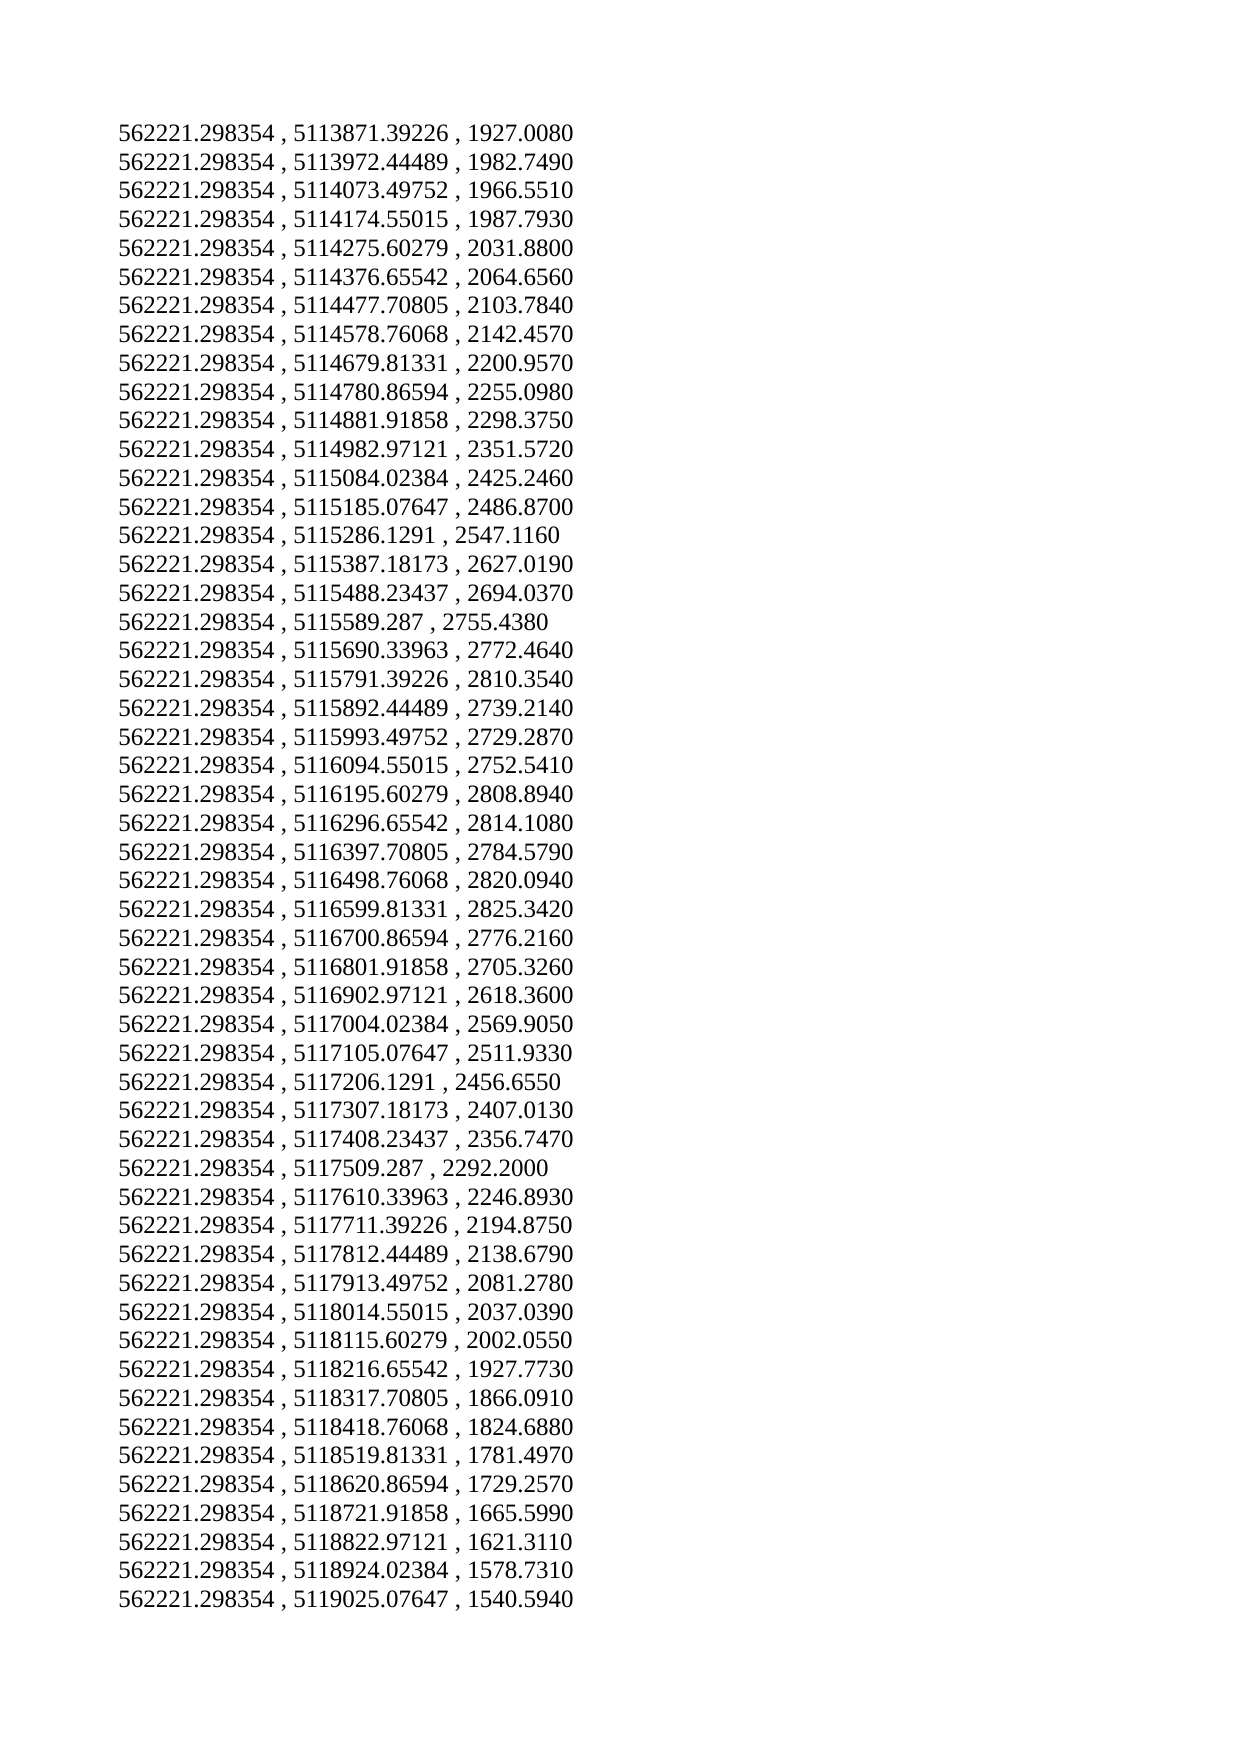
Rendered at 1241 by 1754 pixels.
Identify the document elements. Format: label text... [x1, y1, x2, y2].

text 562221.298354 , 5118721.91858 , 1665.5990 [118, 1498, 1122, 1527]
text 562221.298354 , 5115892.44489 , 2739.2140 [118, 693, 1122, 722]
text 562221.298354 , 5116801.91858 , 2705.3260 [118, 952, 1122, 981]
text 562221.298354 , 5116599.81331 , 2825.3420 [118, 894, 1122, 923]
text 562221.298354 , 5117913.49752 , 2081.2780 [118, 1268, 1122, 1297]
text 562221.298354 , 5114477.70805 , 2103.7840 [118, 291, 1122, 319]
text 562221.298354 , 5118924.02384 , 1578.7310 [118, 1556, 1122, 1584]
text 562221.298354 , 5115286.1291 , 2547.1160 [118, 521, 1122, 549]
text 562221.298354 , 5115488.23437 , 2694.0370 [118, 578, 1122, 607]
text 562221.298354 , 5114275.60279 , 2031.8800 [118, 233, 1122, 262]
text 562221.298354 , 5115791.39226 , 2810.3540 [118, 664, 1122, 693]
text 562221.298354 , 5114073.49752 , 1966.5510 [118, 176, 1122, 204]
text 562221.298354 , 5118014.55015 , 2037.0390 [118, 1297, 1122, 1326]
text 562221.298354 , 5117610.33963 , 2246.8930 [118, 1182, 1122, 1211]
text 562221.298354 , 5114679.81331 , 2200.9570 [118, 348, 1122, 377]
text 562221.298354 , 5118822.97121 , 1621.3110 [118, 1527, 1122, 1556]
text 562221.298354 , 5115387.18173 , 2627.0190 [118, 549, 1122, 578]
text 562221.298354 , 5114578.76068 , 2142.4570 [118, 319, 1122, 348]
text 562221.298354 , 5117509.287 , 2292.2000 [118, 1153, 1122, 1182]
text 562221.298354 , 5115690.33963 , 2772.4640 [118, 636, 1122, 664]
text 562221.298354 , 5117206.1291 , 2456.6550 [118, 1067, 1122, 1096]
text 562221.298354 , 5116700.86594 , 2776.2160 [118, 923, 1122, 952]
text 562221.298354 , 5114174.55015 , 1987.7930 [118, 204, 1122, 233]
text 562221.298354 , 5114982.97121 , 2351.5720 [118, 434, 1122, 463]
text 562221.298354 , 5116498.76068 , 2820.0940 [118, 866, 1122, 894]
text 562221.298354 , 5114376.65542 , 2064.6560 [118, 262, 1122, 291]
text 562221.298354 , 5117711.39226 , 2194.8750 [118, 1211, 1122, 1239]
text 562221.298354 , 5116902.97121 , 2618.3600 [118, 981, 1122, 1009]
text 562221.298354 , 5117307.18173 , 2407.0130 [118, 1096, 1122, 1124]
text 562221.298354 , 5114780.86594 , 2255.0980 [118, 377, 1122, 406]
text 562221.298354 , 5115084.02384 , 2425.2460 [118, 463, 1122, 492]
text 562221.298354 , 5115993.49752 , 2729.2870 [118, 722, 1122, 751]
text 562221.298354 , 5118115.60279 , 2002.0550 [118, 1326, 1122, 1354]
text 562221.298354 , 5117105.07647 , 2511.9330 [118, 1038, 1122, 1067]
text 562221.298354 , 5116094.55015 , 2752.5410 [118, 751, 1122, 779]
text 562221.298354 , 5117812.44489 , 2138.6790 [118, 1239, 1122, 1268]
text 562221.298354 , 5115185.07647 , 2486.8700 [118, 492, 1122, 521]
text 562221.298354 , 5115589.287 , 2755.4380 [118, 607, 1122, 636]
text 562221.298354 , 5118317.70805 , 1866.0910 [118, 1383, 1122, 1412]
text 562221.298354 , 5118216.65542 , 1927.7730 [118, 1354, 1122, 1383]
text 562221.298354 , 5114881.91858 , 2298.3750 [118, 406, 1122, 434]
text 562221.298354 , 5116397.70805 , 2784.5790 [118, 837, 1122, 866]
text 562221.298354 , 5116195.60279 , 2808.8940 [118, 779, 1122, 808]
text 562221.298354 , 5119025.07647 , 1540.5940 [118, 1584, 1122, 1613]
text 562221.298354 , 5118620.86594 , 1729.2570 [118, 1469, 1122, 1498]
text 562221.298354 , 5113972.44489 , 1982.7490 [118, 147, 1122, 176]
text 562221.298354 , 5117004.02384 , 2569.9050 [118, 1009, 1122, 1038]
text 562221.298354 , 5118418.76068 , 1824.6880 [118, 1412, 1122, 1441]
text 562221.298354 , 5118519.81331 , 1781.4970 [118, 1441, 1122, 1469]
text 562221.298354 , 5117408.23437 , 2356.7470 [118, 1124, 1122, 1153]
text 562221.298354 , 5116296.65542 , 2814.1080 [118, 808, 1122, 837]
text 562221.298354 , 5113871.39226 , 1927.0080 [118, 118, 1122, 147]
